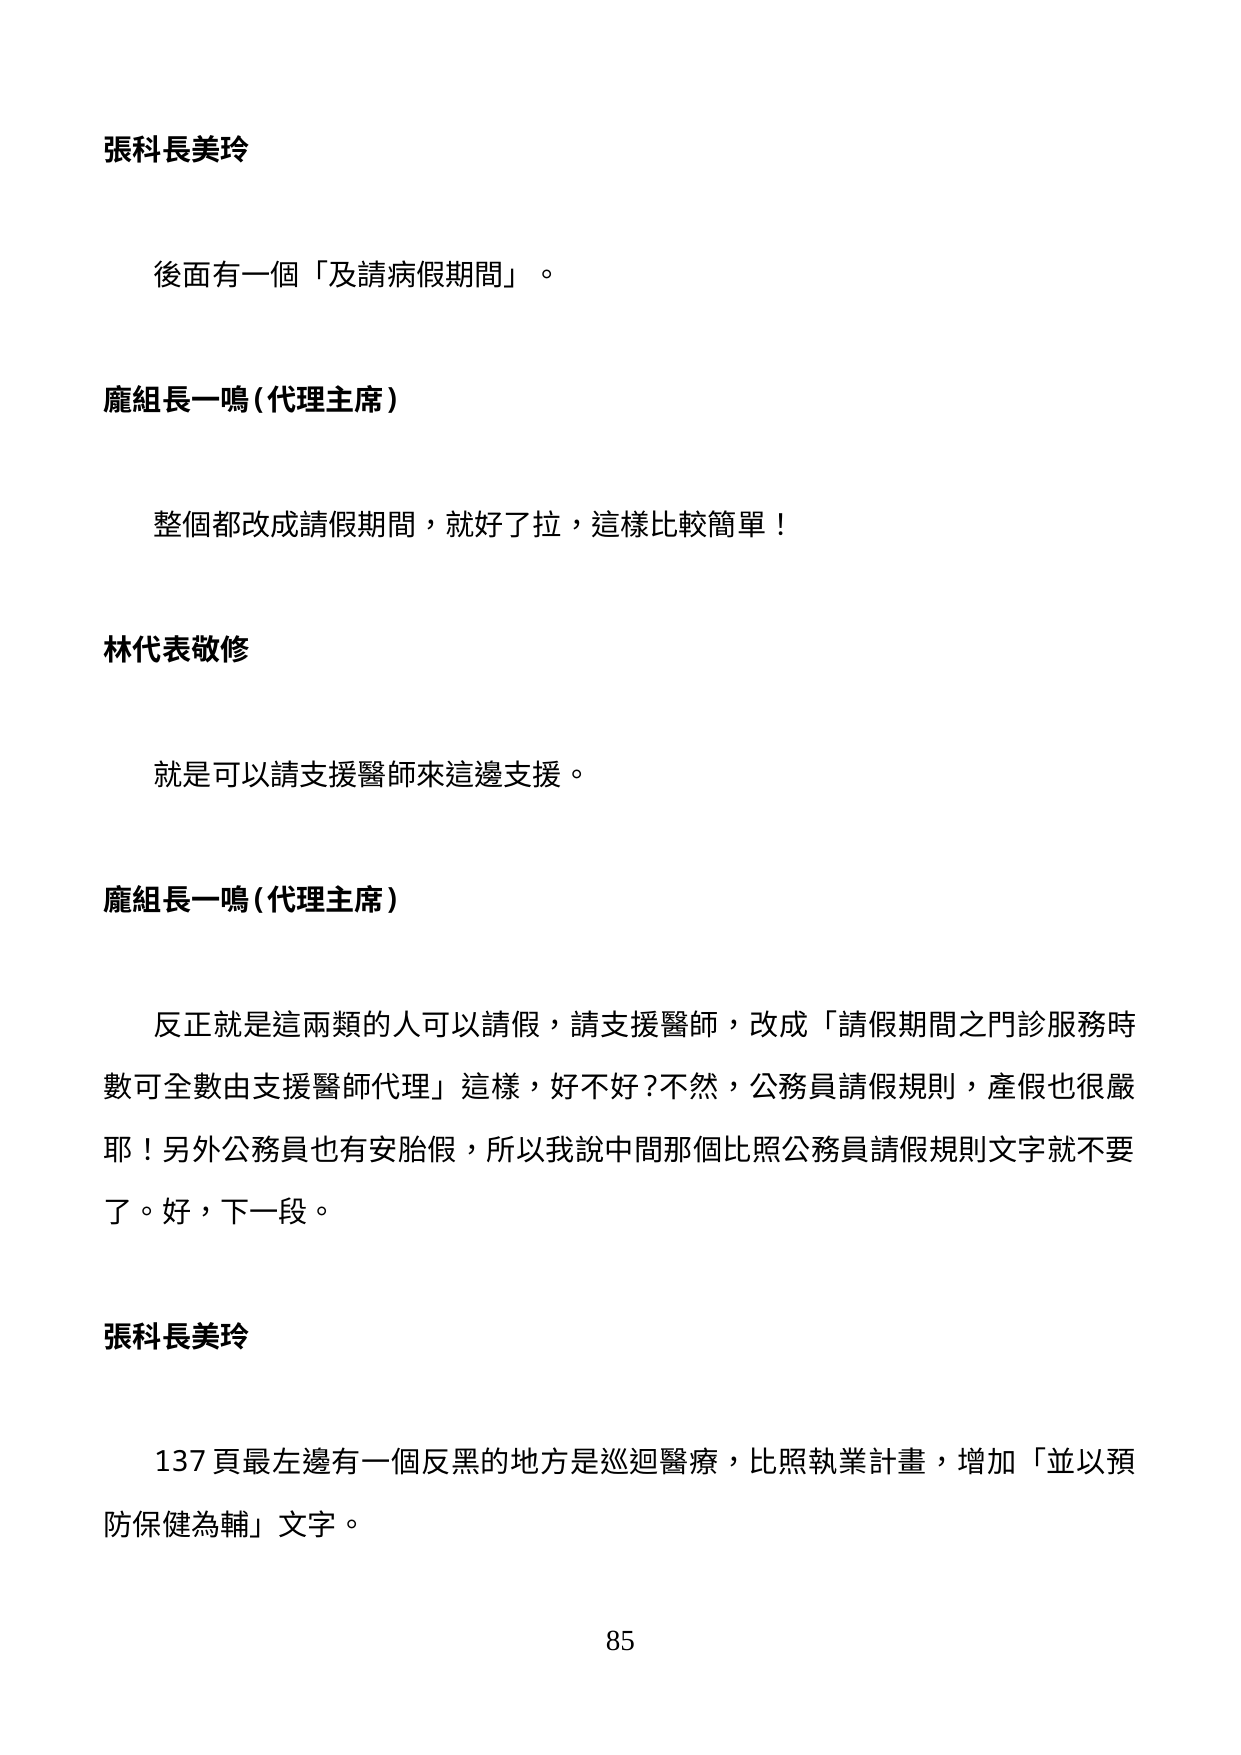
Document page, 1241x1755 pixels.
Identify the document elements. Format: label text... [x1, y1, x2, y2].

text 龐組長一鳴(代理主席) [103, 356, 1137, 418]
text 反正就是這兩類的人可以請假，請支援醫師，改成「請假期間之門診服務時數可全數由支援醫師代理」這樣，好不好?不然，公務員請假規則，產假也很嚴耶！另外公務員也有安胎假，所以我說中間那個比照公務員請假規則文字就不要了。好，下一段。 [103, 981, 1137, 1231]
text 137頁最左邊有一個反黑的地方是巡迴醫療，比照執業計畫，增加「並以預防保健為輔」文字。 [103, 1418, 1137, 1543]
text 張科長美玲 [103, 1293, 1137, 1356]
text 就是可以請支援醫師來這邊支援。 [103, 731, 1137, 793]
text 林代表敬修 [103, 606, 1137, 668]
text 整個都改成請假期間，就好了拉，這樣比較簡單！ [103, 481, 1137, 543]
text 張科長美玲 [103, 106, 1137, 168]
text 龐組長一鳴(代理主席) [103, 856, 1137, 918]
text 後面有一個「及請病假期間」。 [103, 231, 1137, 293]
